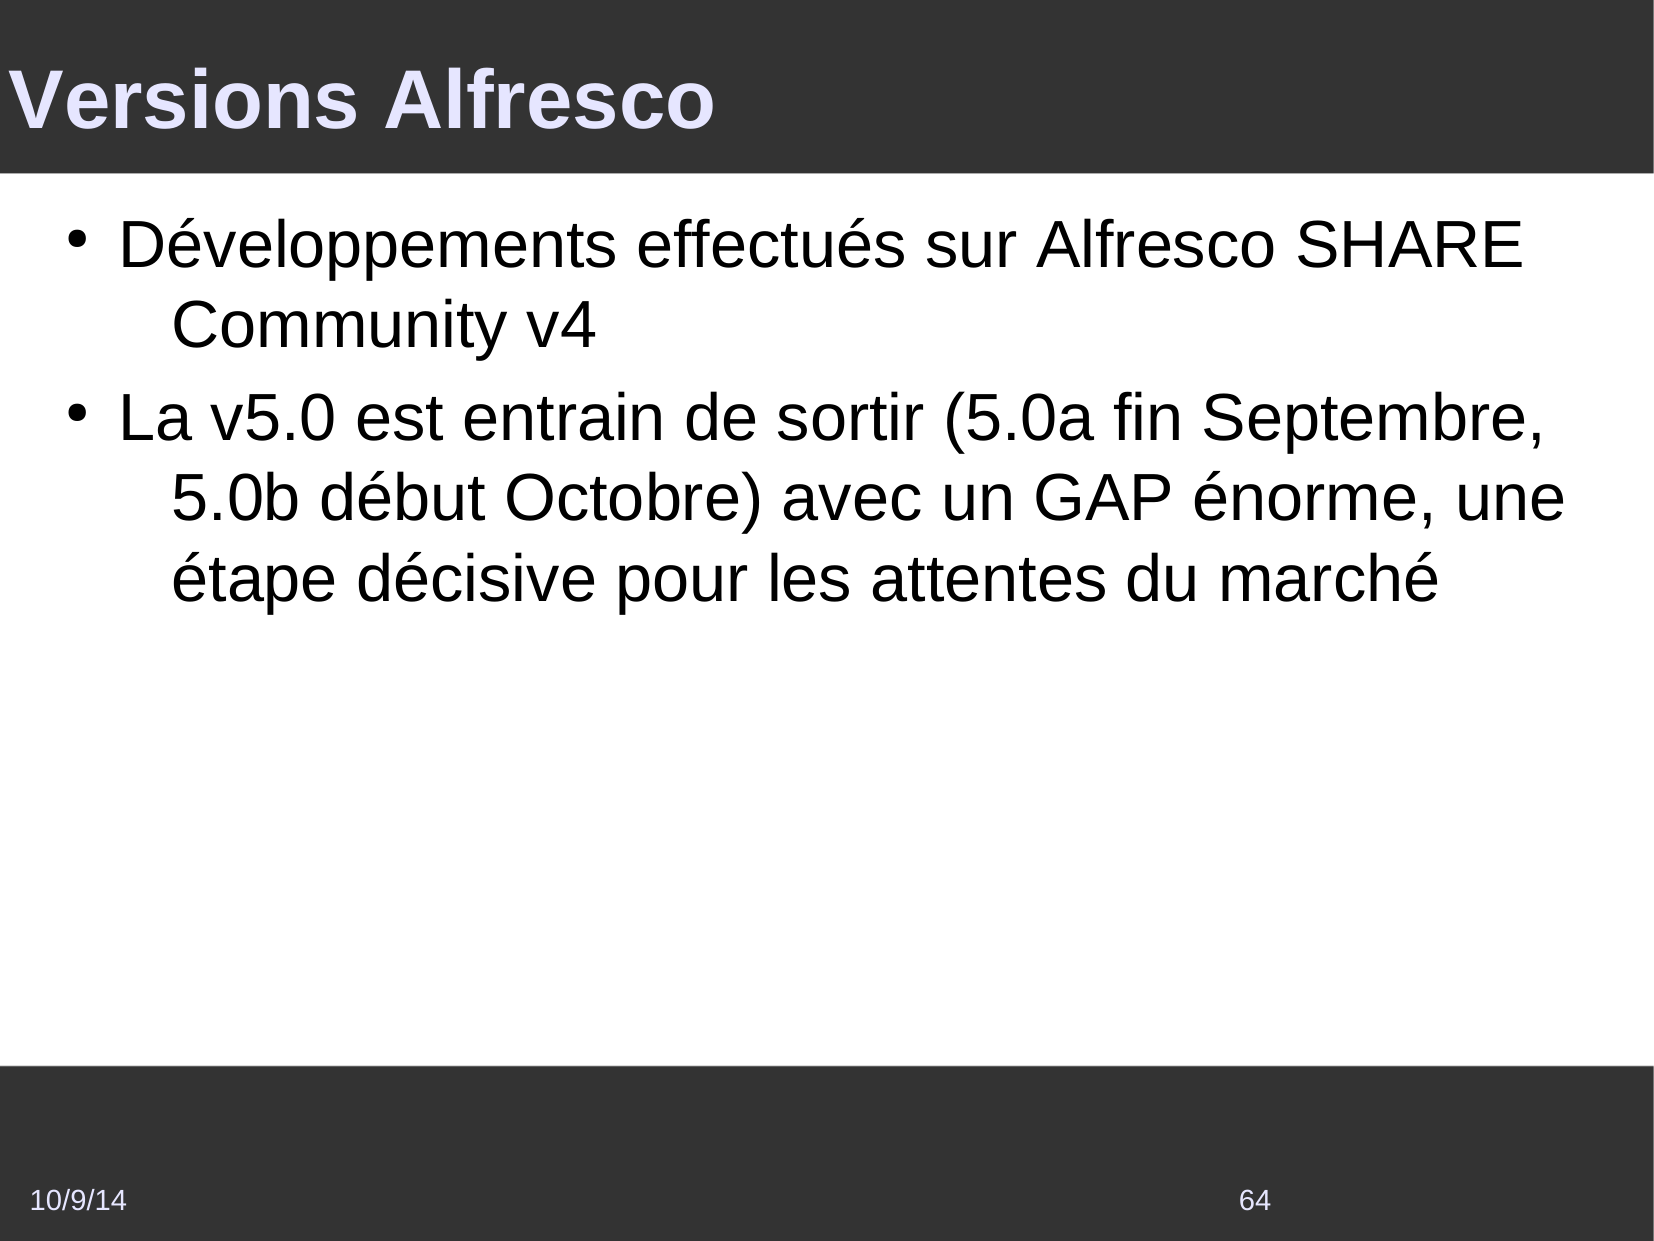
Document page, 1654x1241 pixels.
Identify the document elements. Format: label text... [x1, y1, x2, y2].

picture [0, 0, 1654, 1241]
list Développements effectués sur Alfresco SHARE Community v4 La v5.0 est entrain de sortir (5.0a fin Septembre, 5.0b début Octobre) avec un GAP énorme, une étape décisive pour les attentes du marché [30, 200, 1621, 751]
text_box 10/9/14 [29, 1181, 566, 1241]
title Versions Alfresco [8, 9, 1591, 181]
text_box [1238, 1181, 1625, 1241]
